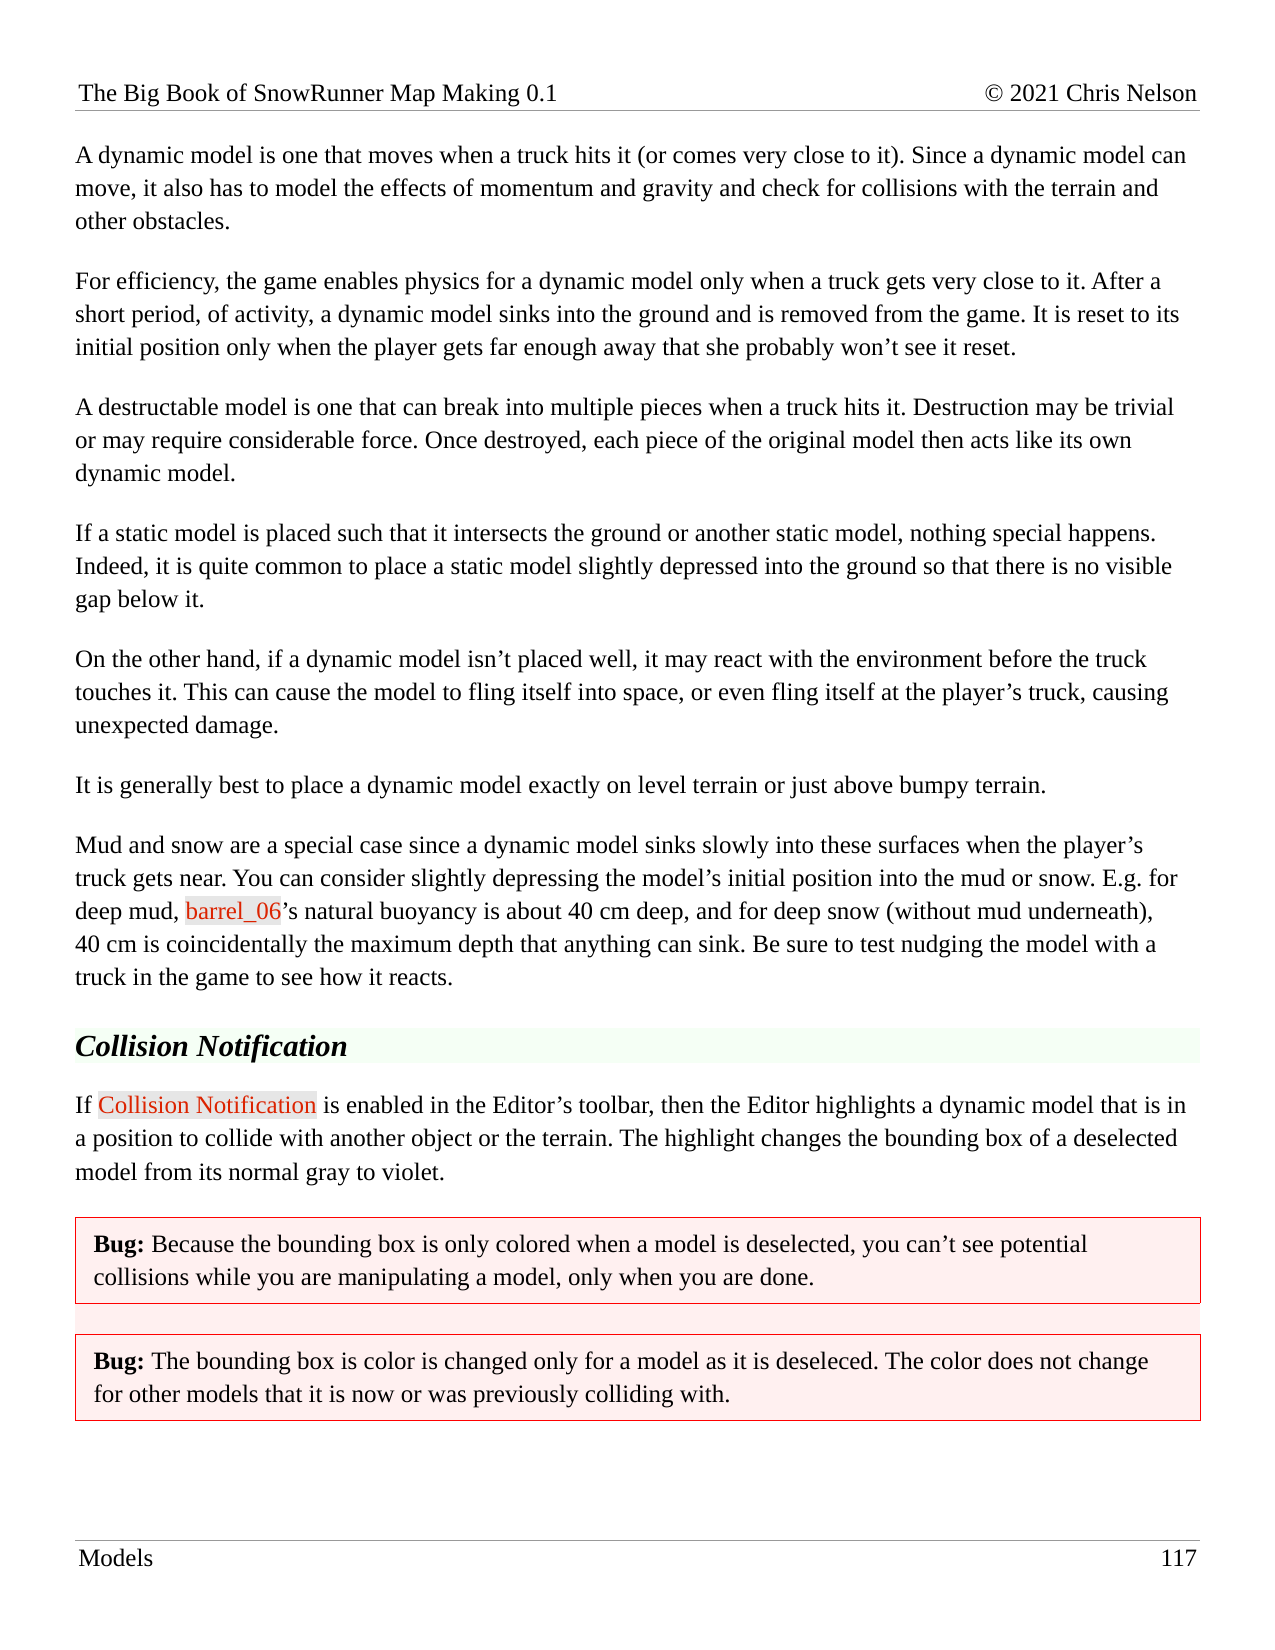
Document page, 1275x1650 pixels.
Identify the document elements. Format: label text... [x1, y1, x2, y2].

list Because the bounding box is only colored when a model is deselected, you can’t see potential collisions while you are manipulating a model, only when you are done. [76, 1218, 1200, 1303]
text A destructable model is one that can break into multiple pieces when a truck hits it. Destruction may be trivial or may require considerable force. Once destroyed, each piece of the original model then acts like its own dynamic model. [75, 392, 1200, 487]
subtitle Collision Notification [75, 1028, 1200, 1063]
text For efficiency, the game enables physics for a dynamic model only when a truck gets very close to it. After a short period, of activity, a dynamic model sinks into the ground and is removed from the game. It is reset to its initial position only when the player gets far enough away that she probably won’t see it reset. [75, 266, 1200, 361]
text If Collision Notification is enabled in the Editor’s toolbar, then the Editor highlights a dynamic model that is in a position to collide with another object or the terrain. The highlight changes the bounding box of a deselected model from its normal gray to violet. [75, 1091, 1200, 1185]
text It is generally best to place a dynamic model exactly on level terrain or just above bumpy terrain. [75, 770, 1200, 799]
text If a static model is placed such that it intersects the ground or another static model, nothing special happens. Indeed, it is quite common to place a static model slightly depressed into the ground so that there is no visible gap below it. [75, 518, 1200, 613]
text On the other hand, if a dynamic model isn’t placed well, it may react with the environment before the truck touches it. This can cause the model to fling itself into space, or even fling itself at the player’s truck, causing unexpected damage. [75, 644, 1200, 739]
list The bounding box is color is changed only for a model as it is deseleced. The color does not change for other models that it is now or was previously colliding with. [76, 1335, 1200, 1420]
text Mud and snow are a special case since a dynamic model sinks slowly into these surfaces when the player’s truck gets near. You can consider slightly depressing the model’s initial position into the mud or snow. E.g. for deep mud, barrel_06’s natural buoyancy is about 40 cm deep, and for deep snow (without mud underneath), 40 cm is coincidentally the maximum depth that anything can sink. Be sure to test nudging the model with a truck in the game to see how it reacts. [75, 830, 1200, 991]
text A dynamic model is one that moves when a truck hits it (or comes very close to it). Since a dynamic model can move, it also has to model the effects of momentum and gravity and check for collisions with the terrain and other obstacles. [75, 140, 1200, 235]
